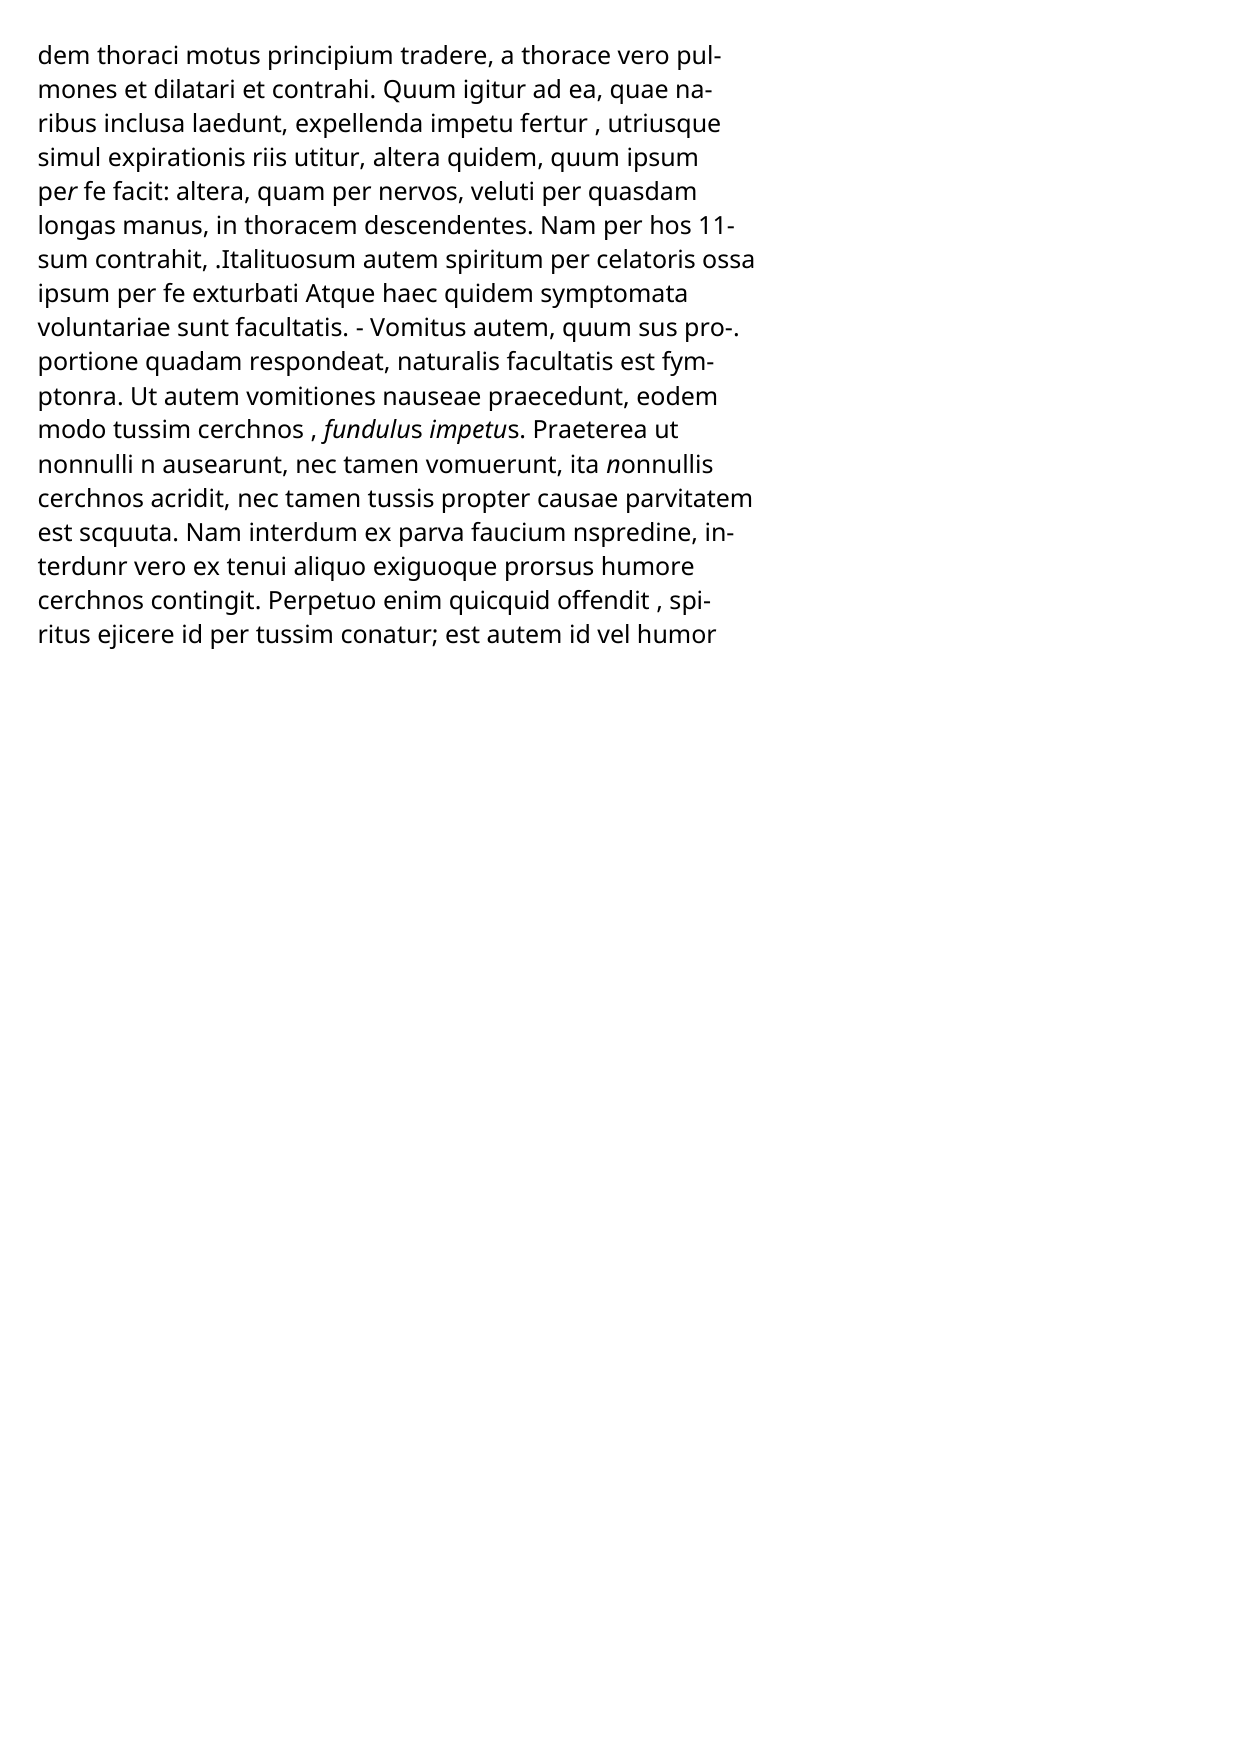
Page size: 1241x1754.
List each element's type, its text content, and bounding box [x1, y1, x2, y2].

text dem thoraci motus principium tradere, a thorace vero pul- mones et dilatari et contrahi. Quum igitur ad ea, quae na- ribus inclusa laedunt, expellenda impetu fertur , utriusque simul expirationis riis utitur, altera quidem, quum ipsum per fe facit: altera, quam per nervos, veluti per quasdam longas manus, in thoracem descendentes. Nam per hos 11- sum contrahit, .Italituosum autem spiritum per celatoris ossa ipsum per fe exturbati Atque haec quidem symptomata voluntariae sunt facultatis. - Vomitus autem, quum sus pro-. portione quadam respondeat, naturalis facultatis est fym- ptonra. Ut autem vomitiones nauseae praecedunt, eodem modo tussim cerchnos , fundulus impetus. Praeterea ut nonnulli n ausearunt, nec tamen vomuerunt, ita nonnullis cerchnos acridit, nec tamen tussis propter causae parvitatem est scquuta. Nam interdum ex parva faucium nspredine, in- terdunr vero ex tenui aliquo exiguoque prorsus humore cerchnos contingit. Perpetuo enim quicquid offendit , spi- ritus ejicere id per tussim conatur; est autem id vel humor [37, 37, 1203, 651]
